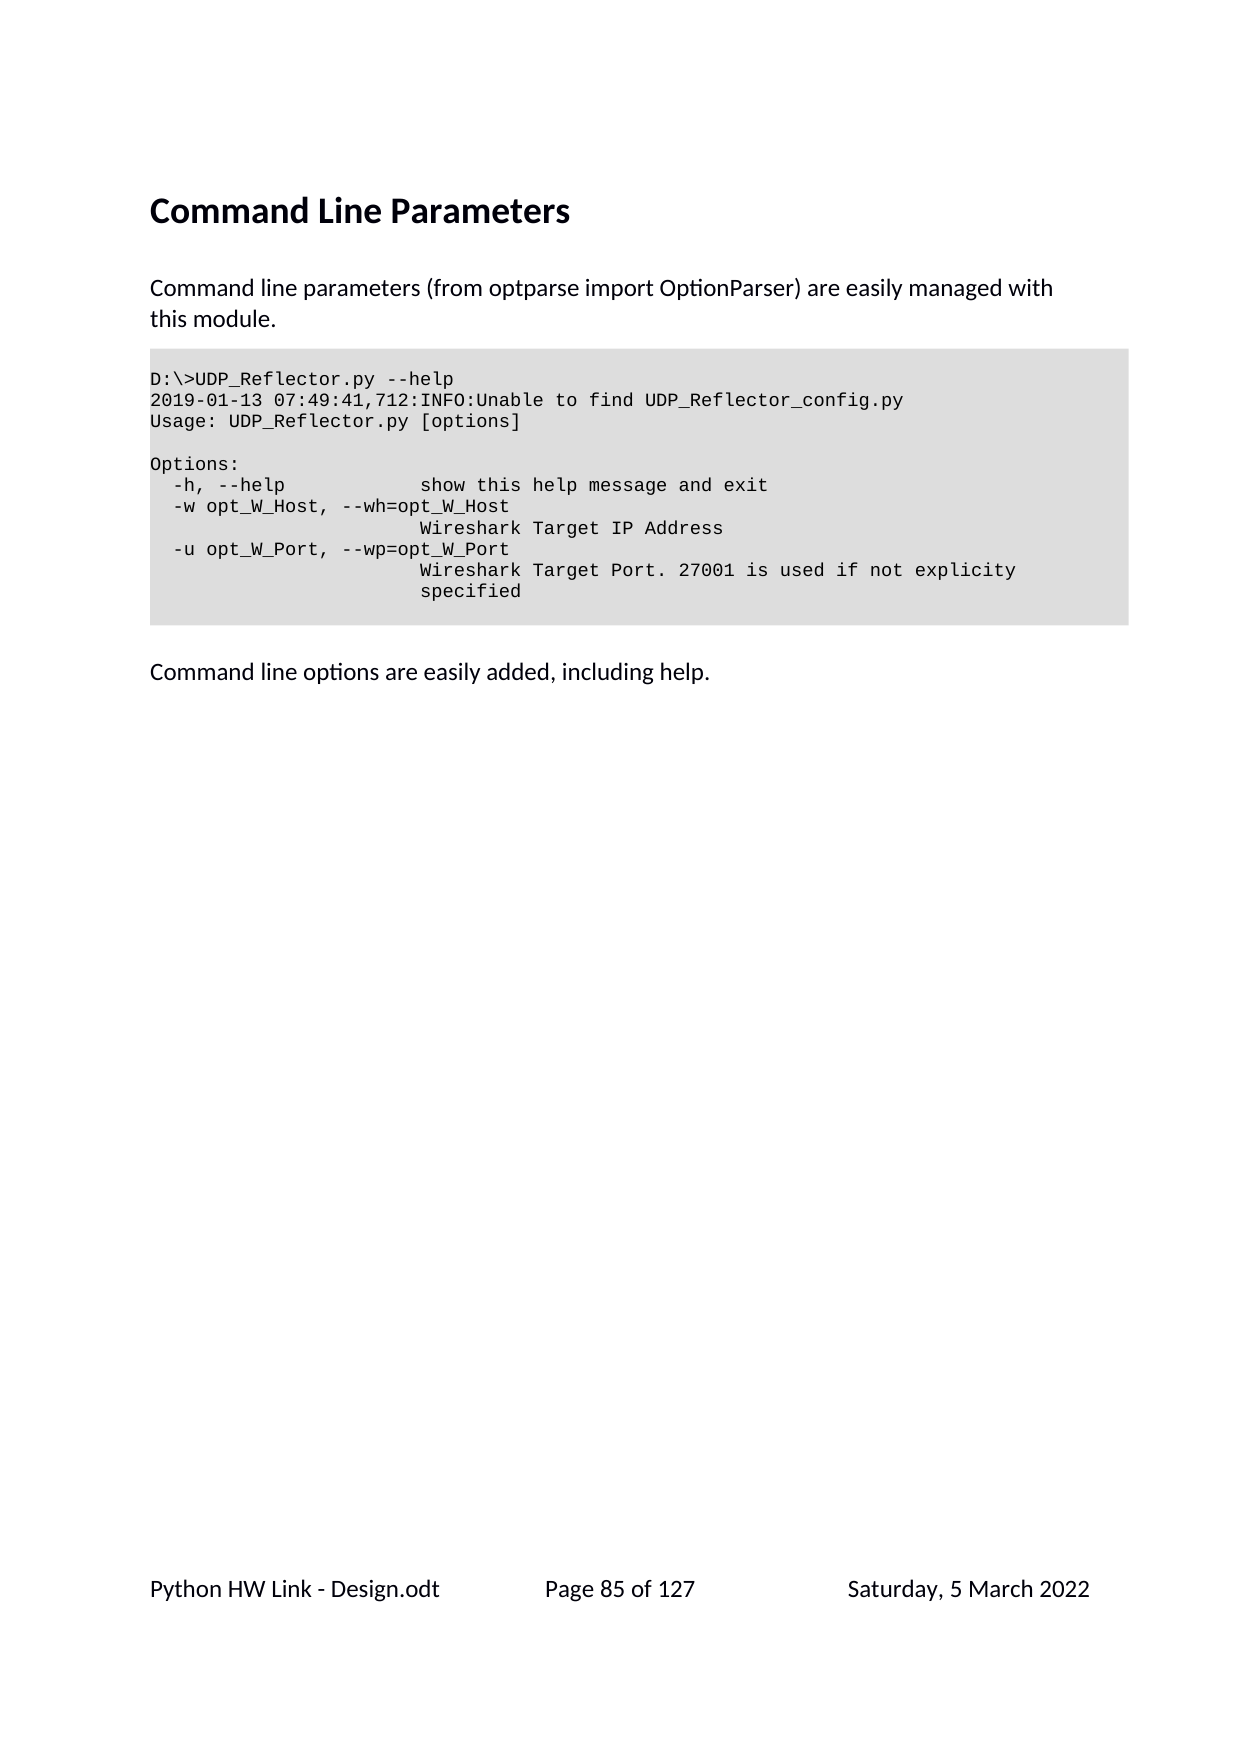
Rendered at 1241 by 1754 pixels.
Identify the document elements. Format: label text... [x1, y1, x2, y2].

text Command line options are easily added, including help. [150, 656, 1090, 687]
subtitle Command Line Parameters [150, 187, 1090, 233]
text Command line parameters (from optparse import OptionParser) are easily managed with this module. [150, 272, 1090, 333]
